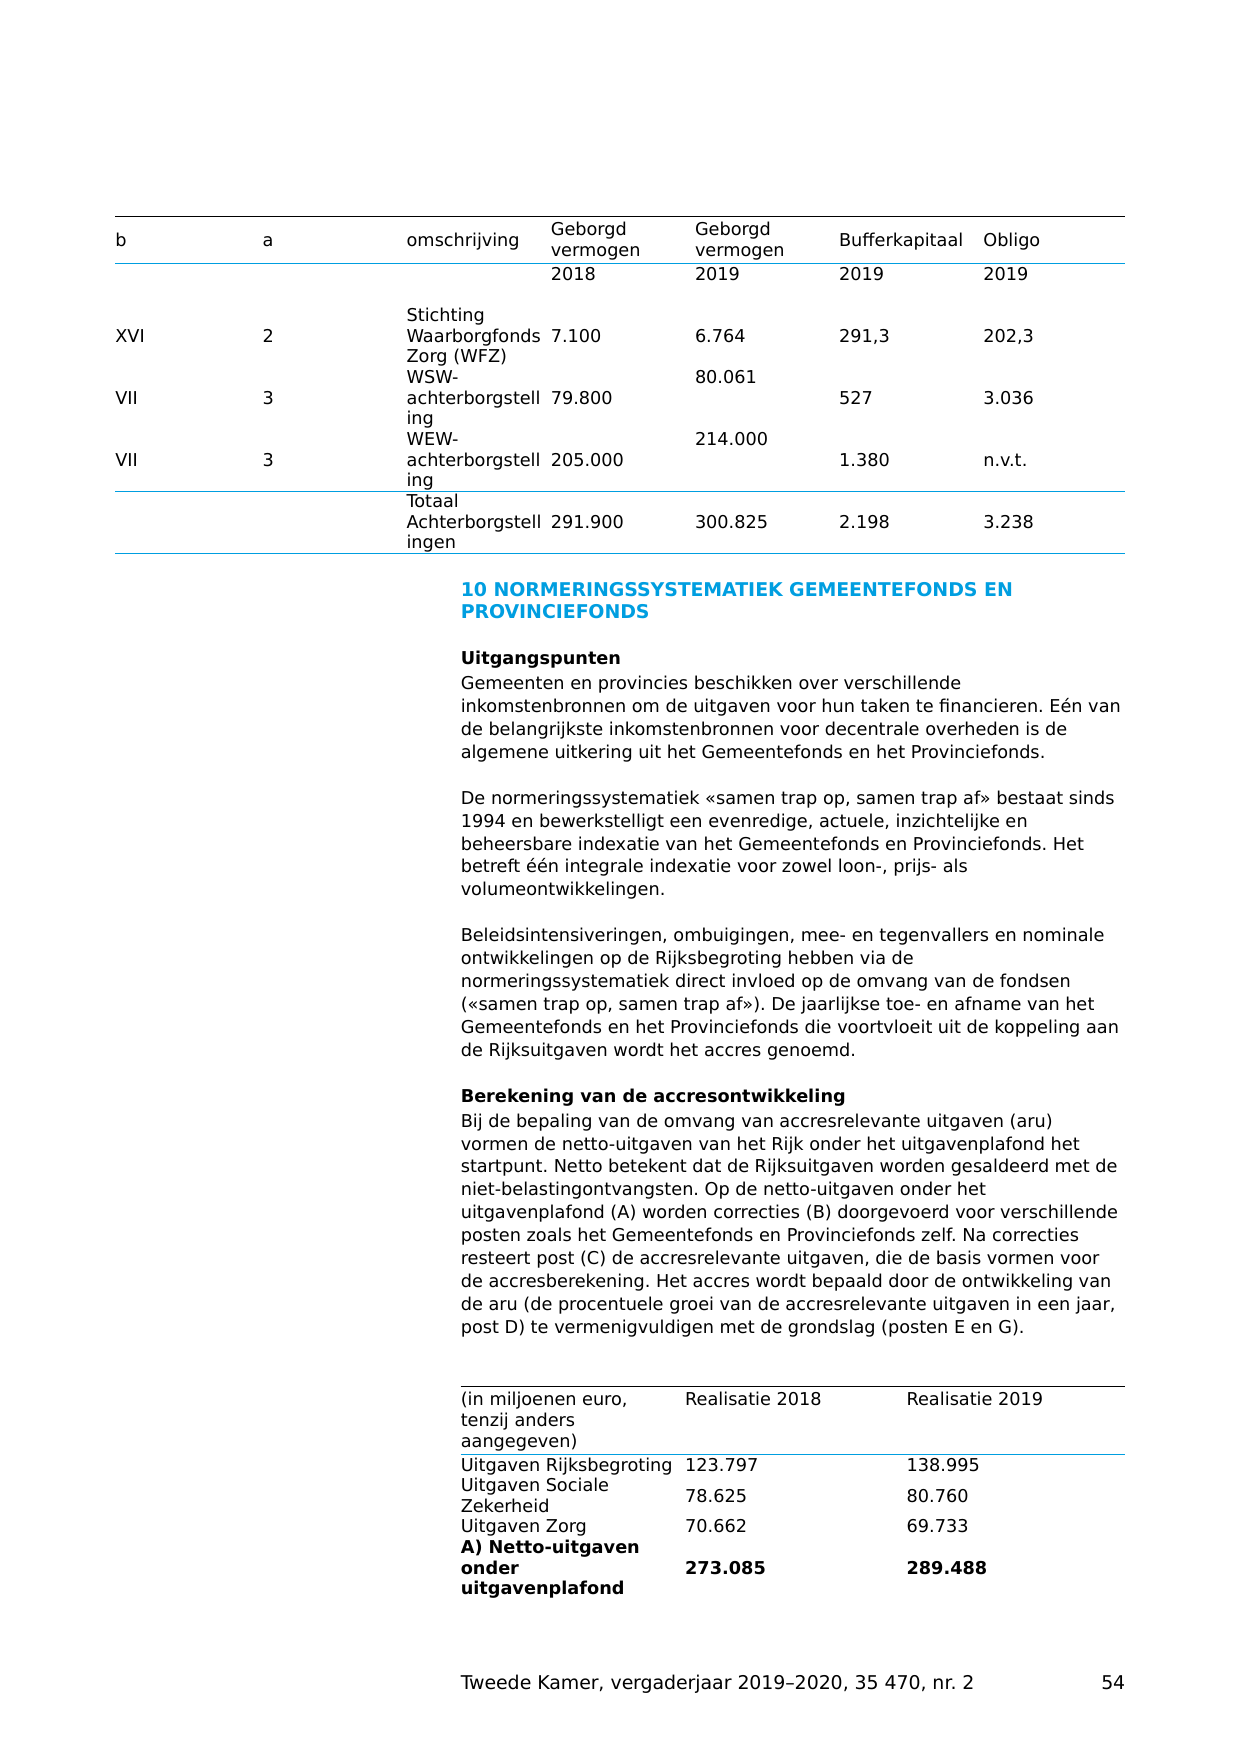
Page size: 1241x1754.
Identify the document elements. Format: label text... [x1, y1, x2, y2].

table_cell 3.036 [980, 367, 1125, 429]
table_cell 1.380 [836, 429, 980, 491]
table_cell 2019 [836, 264, 980, 284]
table_cell Geborgd vermogen [692, 217, 836, 263]
table_cell [692, 285, 836, 305]
text Uitgangspunten [461, 646, 1125, 669]
text Beleidsintensiveringen, ombuigingen, mee- en tegenvallers en nominale ontwikkelingen op de Rijksbegroting hebben via de normeringssystematiek direct invloed op de omvang van de fondsen («samen trap op, samen trap af»). De jaarlijkse toe- en afname van het Gemeentefonds en het Provinciefonds die voortvloeit uit de koppeling aan de Rijksuitgaven wordt het accres genoemd. [461, 923, 1125, 1061]
table_cell 79.800 [548, 367, 692, 429]
table_cell [259, 285, 403, 305]
table_cell [980, 285, 1125, 305]
table_cell [548, 285, 692, 305]
table_cell VII [115, 367, 259, 429]
table_header Tabel 10.1 Berekening accressen [461, 1361, 1125, 1386]
table_cell 273.085 [682, 1537, 903, 1599]
table_cell 291,3 [836, 305, 980, 367]
table_cell [904, 1599, 1125, 1619]
table_cell 2019 [980, 264, 1125, 284]
table_cell 138.995 [904, 1455, 1125, 1475]
table_cell 69.733 [904, 1516, 1125, 1537]
table_cell 2 [259, 305, 403, 367]
table_cell 80.760 [904, 1475, 1125, 1516]
table_cell 3 [259, 429, 403, 491]
table_cell Realisatie 2019 [904, 1387, 1125, 1454]
table_cell 2.198 [836, 492, 980, 553]
table_cell 123.797 [682, 1455, 903, 1475]
table_cell Uitgaven Rijksbegroting [461, 1455, 682, 1475]
table_cell A) Netto-uitgaven onder uitgavenplafond [461, 1537, 682, 1599]
table_cell [115, 264, 259, 284]
table_cell Bufferkapitaal [836, 217, 980, 263]
table_cell [259, 492, 403, 553]
table_cell Stichting Waarborgfonds Zorg (WFZ) [404, 305, 548, 367]
table_cell 291.900 [548, 492, 692, 553]
text De normeringssystematiek «samen trap op, samen trap af» bestaat sinds 1994 en bewerkstelligt een evenredige, actuele, inzichtelijke en beheersbare indexatie van het Gemeentefonds en Provinciefonds. Het betreft één integrale indexatie voor zowel loon-, prijs- als volumeontwikkelingen. [461, 786, 1125, 900]
table_cell b [115, 217, 259, 263]
table_cell a [259, 217, 403, 263]
table_cell omschrijving [404, 217, 548, 263]
table_cell 2019 [692, 264, 836, 284]
table_header Tabel 9.3 Achterborgstellingen van het Rijk (in miljoenen euro) [115, 191, 1125, 216]
table_cell [461, 1599, 682, 1619]
table_cell XVI [115, 305, 259, 367]
table_cell WSW-achterborgstelling [404, 367, 548, 429]
table_cell 7.100 [548, 305, 692, 367]
table_cell 78.625 [682, 1475, 903, 1516]
text Gemeenten en provincies beschikken over verschillende inkomstenbronnen om de uitgaven voor hun taken te financieren. Eén van de belangrijkste inkomstenbronnen voor decentrale overheden is de algemene uitkering uit het Gemeentefonds en het Provinciefonds. [461, 671, 1125, 763]
table_cell [115, 492, 259, 553]
table_cell Uitgaven Zorg [461, 1516, 682, 1537]
table_cell 6.764 [692, 305, 836, 367]
table_cell 289.488 [904, 1537, 1125, 1599]
table_cell WEW-achterborgstelling [404, 429, 548, 491]
table_cell (in miljoenen euro, tenzij anders aangegeven) [461, 1387, 682, 1454]
table_cell [115, 285, 259, 305]
table_cell [836, 285, 980, 305]
table_cell 527 [836, 367, 980, 429]
table_cell n.v.t. [980, 429, 1125, 491]
text Bij de bepaling van de omvang van accresrelevante uitgaven (aru) vormen de netto-uitgaven van het Rijk onder het uitgavenplafond het startpunt. Netto betekent dat de Rijksuitgaven worden gesaldeerd met de niet-belastingontvangsten. Op de netto-uitgaven onder het uitgavenplafond (A) worden correcties (B) doorgevoerd voor verschillende posten zoals het Gemeentefonds en Provinciefonds zelf. Na correcties resteert post (C) de accresrelevante uitgaven, die de basis vormen voor de accresberekening. Het accres wordt bepaald door de ontwikkeling van de aru (de procentuele groei van de accresrelevante uitgaven in een jaar, post D) te vermenigvuldigen met de grondslag (posten E en G). [461, 1109, 1125, 1338]
title 10 normeringssystematiek gemeentefonds en provinciefonds [461, 579, 1125, 623]
table_cell 3 [259, 367, 403, 429]
table_cell Totaal Achterborgstellingen [404, 492, 548, 553]
table_cell 2018 [548, 264, 692, 284]
table_cell 202,3 [980, 305, 1125, 367]
table_cell [259, 264, 403, 284]
table_cell Obligo [980, 217, 1125, 263]
table_cell [404, 285, 548, 305]
table_cell Geborgd vermogen [548, 217, 692, 263]
table_cell 3.238 [980, 492, 1125, 553]
table_cell [682, 1599, 903, 1619]
table_cell VII [115, 429, 259, 491]
table_cell 214.000 [692, 429, 836, 491]
text Berekening van de accresontwikkeling [461, 1084, 1125, 1107]
table_cell 80.061 [692, 367, 836, 429]
table_cell 205.000 [548, 429, 692, 491]
table_cell 70.662 [682, 1516, 903, 1537]
table_cell Uitgaven Sociale Zekerheid [461, 1475, 682, 1516]
table_cell [404, 264, 548, 284]
table_cell 300.825 [692, 492, 836, 553]
table_cell Realisatie 2018 [682, 1387, 903, 1454]
